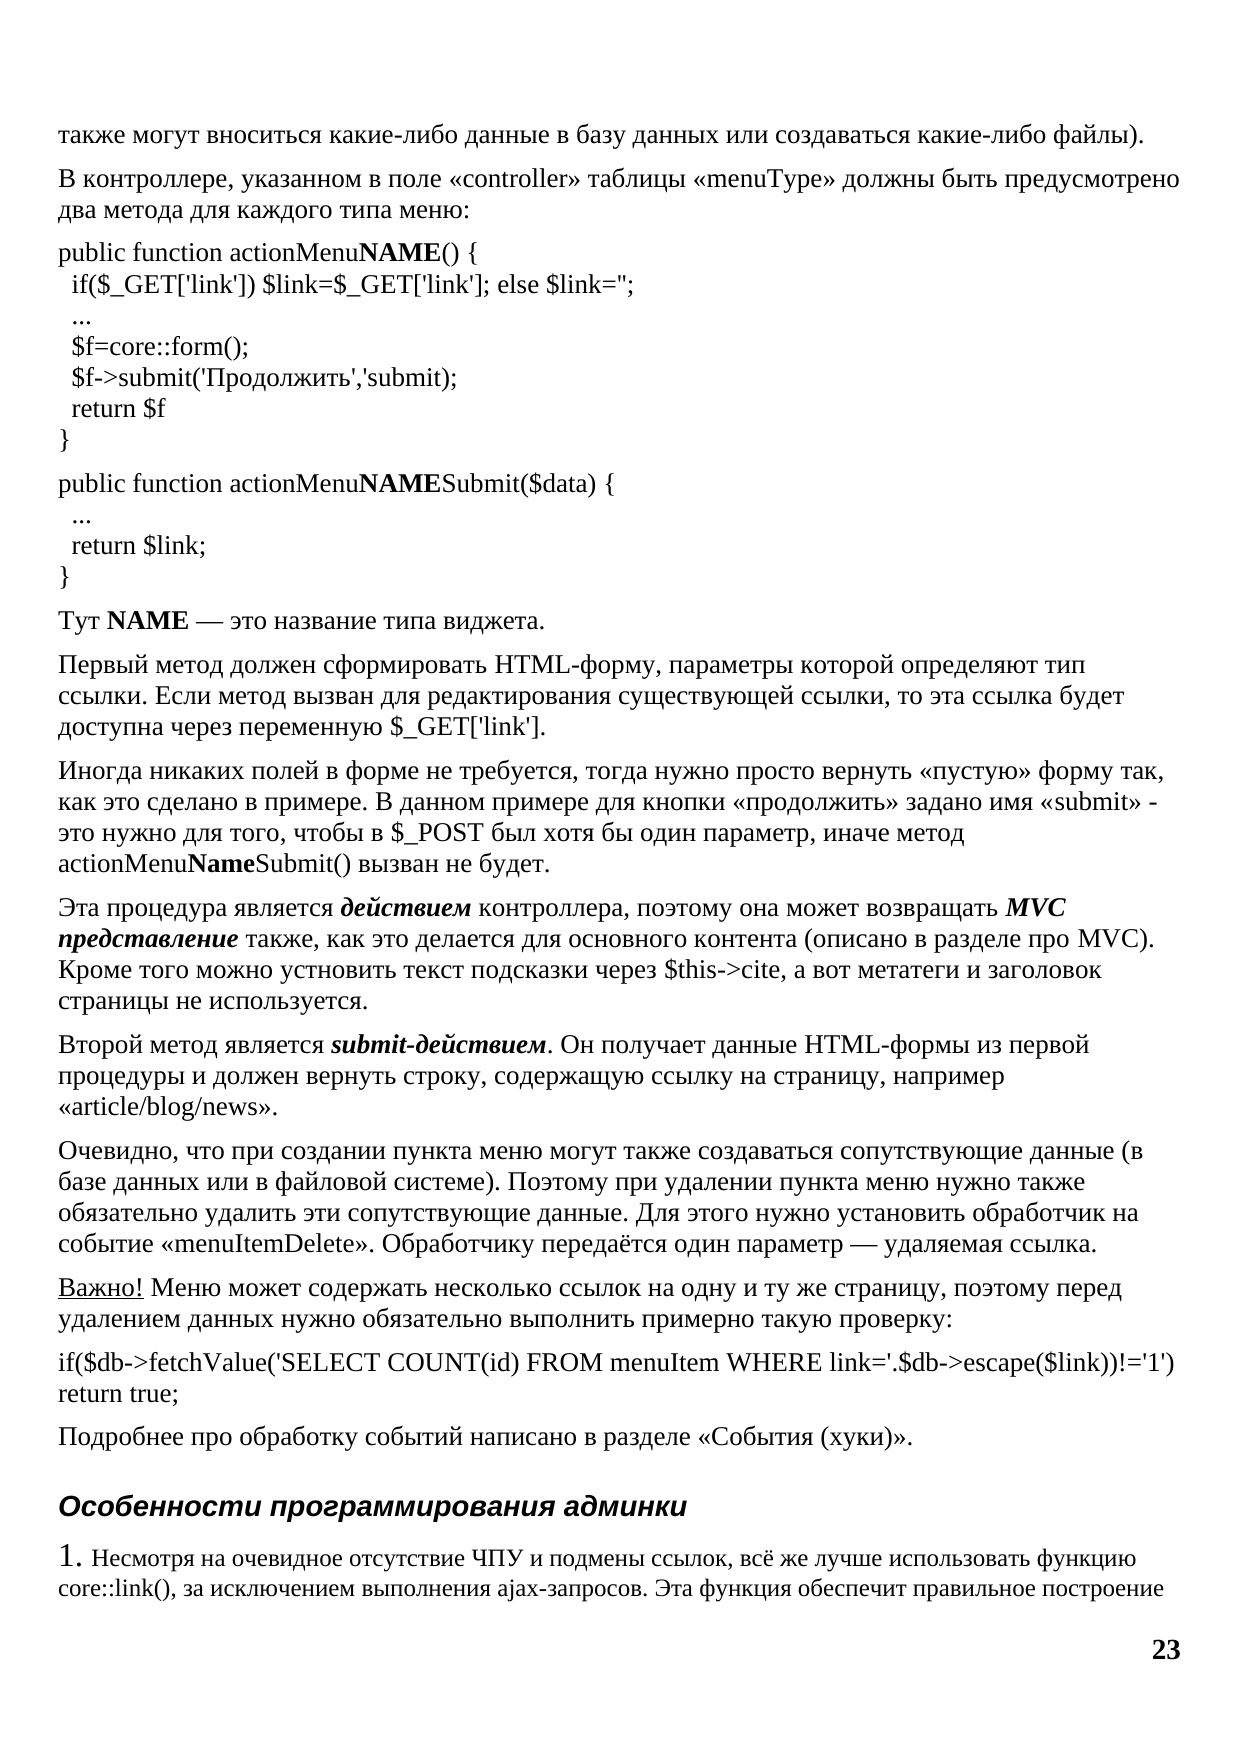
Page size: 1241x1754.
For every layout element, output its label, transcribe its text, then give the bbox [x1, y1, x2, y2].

text public function actionMenuNAMESubmit($data) { ... return $link; } [58, 467, 1181, 592]
text Второй метод является submit-действием. Он получает данные HTML-формы из первой процедуры и должен вернуть строку, содержащую ссылку на страницу, например «article/blog/news». [58, 1028, 1181, 1121]
text также могут вноситься какие-либо данные в базу данных или создаваться какие-либо файлы). [58, 118, 1181, 149]
subtitle Особенности программирования админки [58, 1489, 1181, 1523]
text Иногда никаких полей в форме не требуется, тогда нужно просто вернуть «пустую» форму так, как это сделано в примере. В данном примере для кнопки «продолжить» задано имя «submit» - это нужно для того, чтобы в $_POST был хотя бы один параметр, иначе метод actionMenuNameSubmit() вызван не будет. [58, 754, 1181, 878]
text public function actionMenuNAME() { if($_GET['link']) $link=$_GET['link']; else $link=''; ... $f=core::form(); $f->submit('Продолжить','submit); return $f } [58, 237, 1181, 454]
text Очевидно, что при создании пункта меню могут также создаваться сопутствующие данные (в базе данных или в файловой системе). Поэтому при удалении пункта меню нужно также обязательно удалить эти сопутствующие данные. Для этого нужно установить обработчик на событие «menuItemDelete». Обработчику передаётся один параметр — удаляемая ссылка. [58, 1134, 1181, 1258]
text Тут NAME — это название типа виджета. [58, 604, 1181, 635]
text 1. Несмотря на очевидное отсутствие ЧПУ и подмены ссылок, всё же лучше использовать функцию core::link(), за исключением выполнения ajax-запросов. Эта функция обеспечит правильное построение [58, 1535, 1181, 1602]
text Подробнее про обработку событий написано в разделе «События (хуки)». [58, 1421, 1181, 1452]
text Первый метод должен сформировать HTML-форму, параметры которой определяют тип ссылки. Если метод вызван для редактирования существующей ссылки, то эта ссылка будет доступна через переменную $_GET['link']. [58, 648, 1181, 741]
text if($db->fetchValue('SELECT COUNT(id) FROM menuItem WHERE link='.$db->escape($link))!='1') return true; [58, 1346, 1181, 1408]
text Важно! Меню может содержать несколько ссылок на одну и ту же страницу, поэтому перед удалением данных нужно обязательно выполнить примерно такую проверку: [58, 1271, 1181, 1333]
text Эта процедура является действием контроллера, поэтому она может возвращать MVC представление также, как это делается для основного контента (описано в разделе про MVC). Кроме того можно устновить текст подсказки через $this->cite, а вот метатеги и заголовок страницы не используется. [58, 891, 1181, 1015]
text В контроллере, указанном в поле «controller» таблицы «menuType» должны быть предусмотрено два метода для каждого типа меню: [58, 162, 1181, 224]
